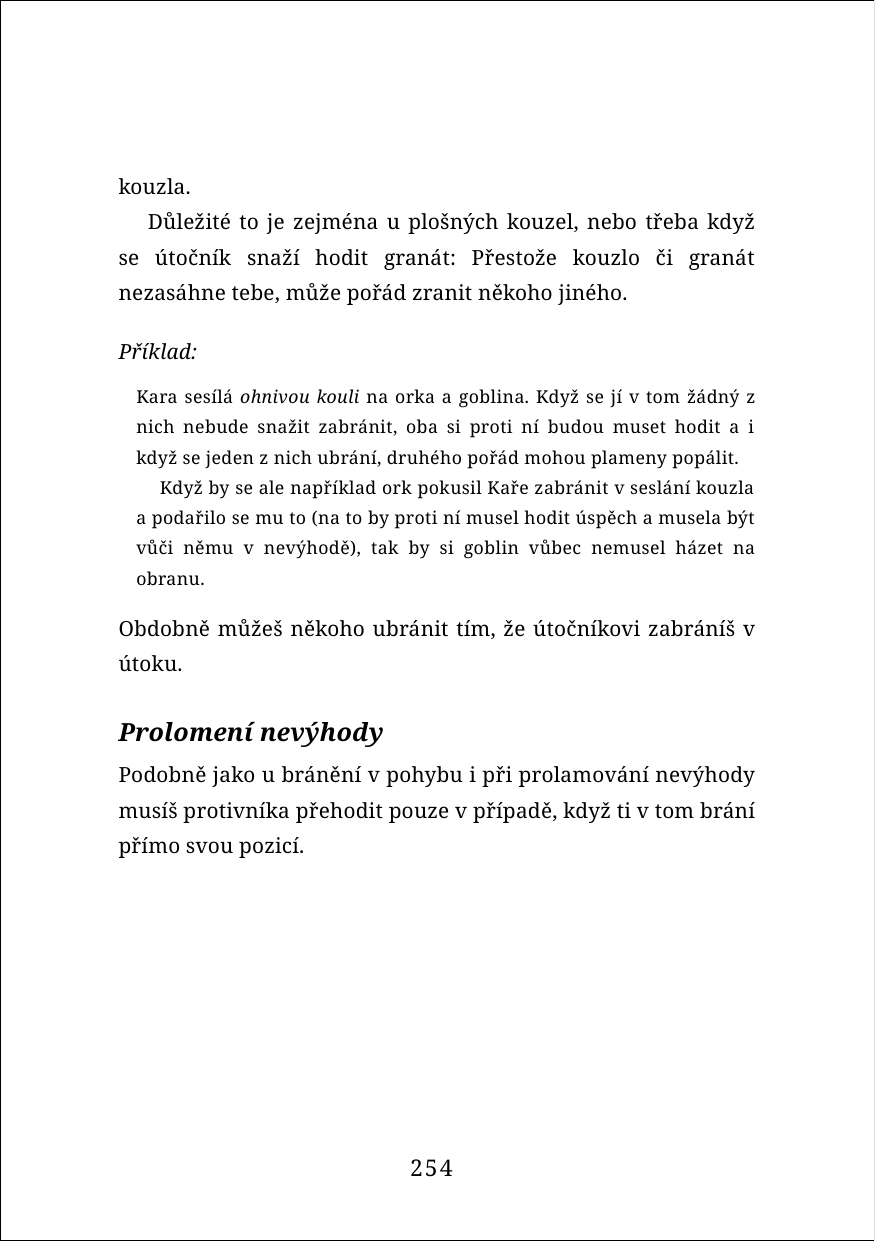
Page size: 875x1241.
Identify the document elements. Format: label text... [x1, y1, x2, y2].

subtitle Prolomení nevýhody [118, 714, 756, 748]
text kouzla. Důležité to je zejména u plošných kouzel, nebo třeba když se útočník snaží hodit granát: Přestože kouzlo či granát nezasáhne tebe, může pořád zranit někoho jiného. [118, 172, 756, 307]
text Příklad: [118, 337, 756, 366]
text Obdobně můžeš někoho ubránit tím, že útočníkovi zabráníš v útoku. [118, 614, 756, 678]
text Kara sesílá ohnivou kouli na orka a goblina. Když se jí v tom žádný z nich nebude snažit zabránit, oba si proti ní budou muset hodit a i když se jeden z nich ubrání, druhého pořád mohou plameny popálit. Když by se ale například ork pokusil Kaře zabránit v seslání kouzla a podařilo se mu to (na to by proti ní musel hodit úspěch a musela být vůči němu v nevýhodě), tak by si goblin vůbec nemusel házet na obranu. [136, 385, 756, 590]
text Podobně jako u bránění v pohybu i při prolamování nevýhody musíš protivníka přehodit pouze v případě, když ti v tom brání přímo svou pozicí. [118, 760, 756, 860]
